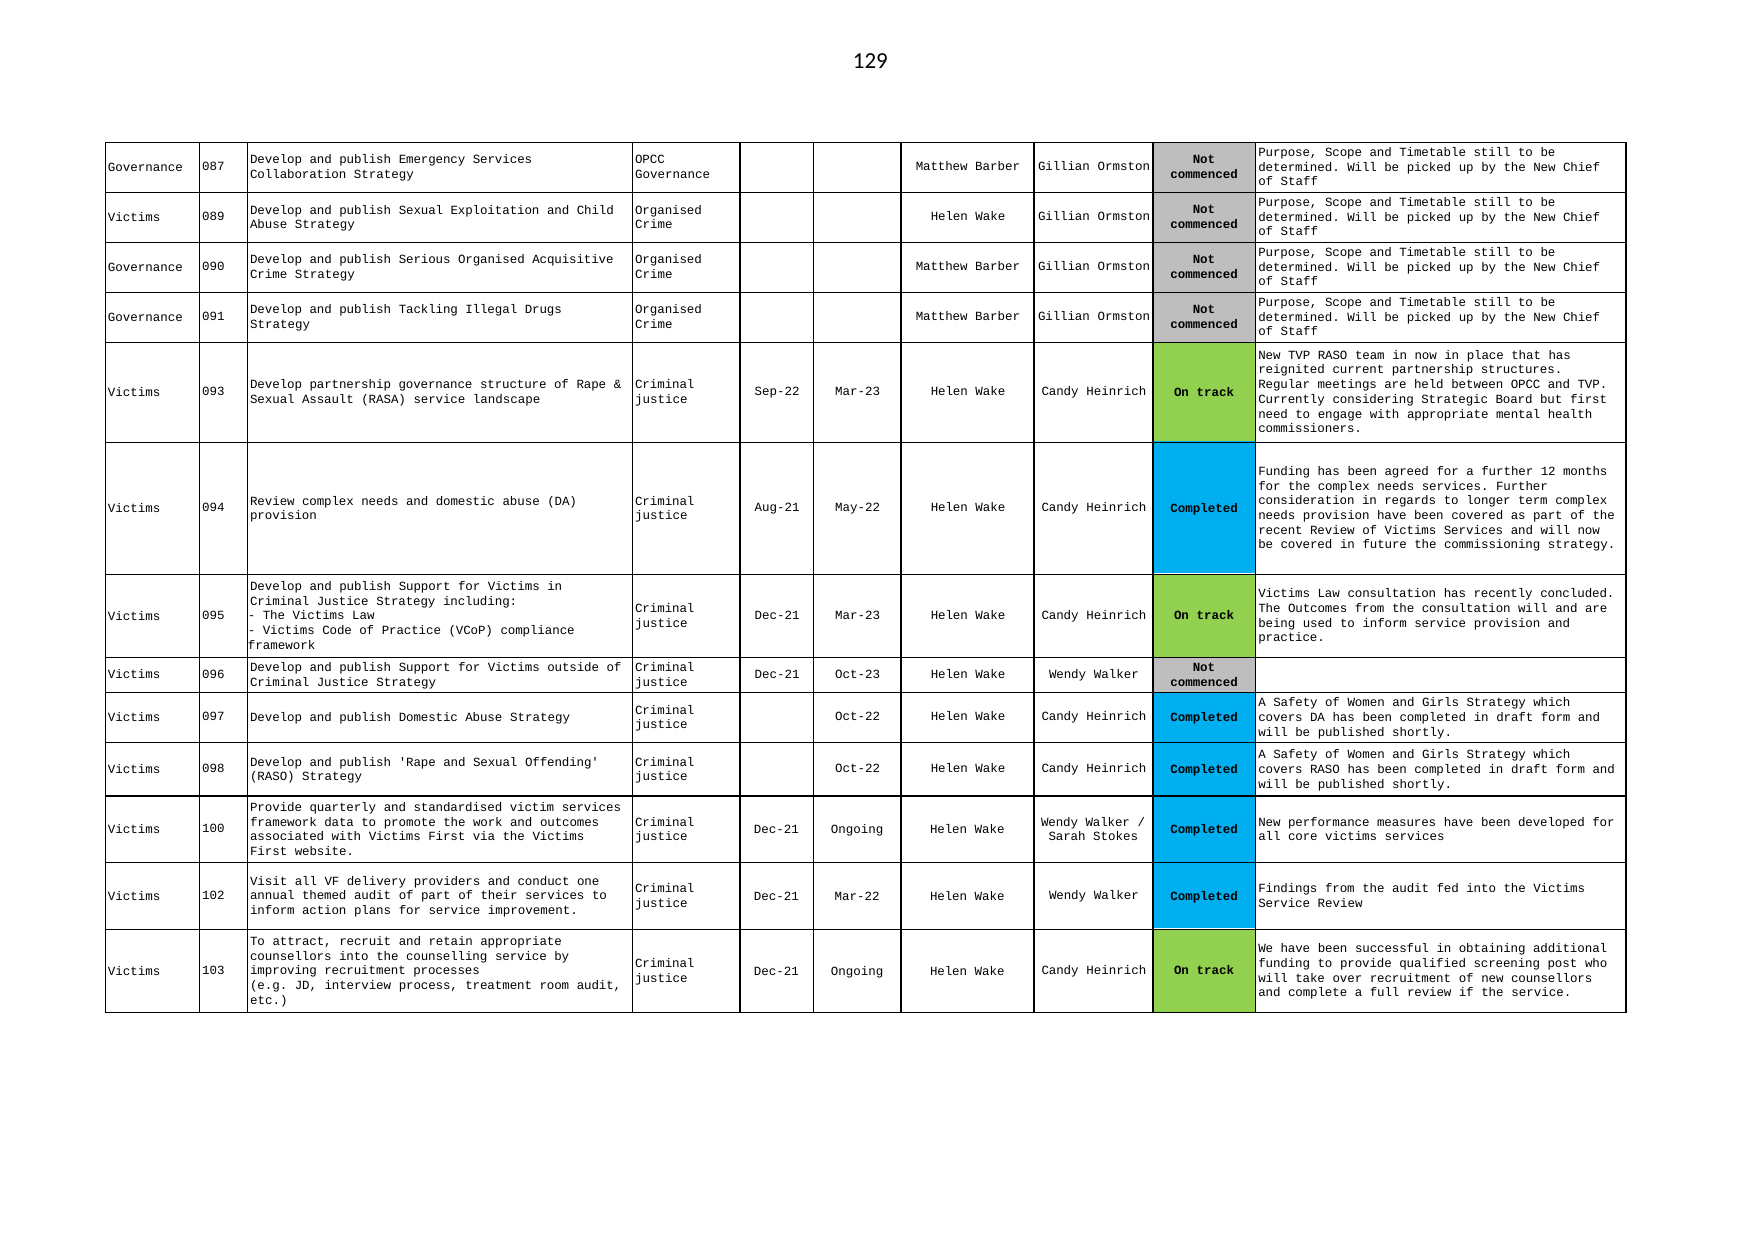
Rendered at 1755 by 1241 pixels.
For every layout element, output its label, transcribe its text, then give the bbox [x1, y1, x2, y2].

table_cell Victims [106, 193, 199, 242]
table_cell Mar-22 [814, 863, 900, 928]
table_cell Wendy Walker [1035, 863, 1152, 928]
table_cell Mar-23 [814, 575, 900, 657]
table_cell Candy Heinrich [1035, 343, 1152, 441]
table_cell Develop and publish Serious Organised Acquisitive Crime Strategy [248, 243, 632, 292]
table_cell [741, 243, 813, 292]
table_cell Victims [106, 343, 199, 441]
table_cell Oct-23 [814, 658, 900, 692]
table_cell Criminal justice [633, 343, 739, 441]
table_cell Dec-21 [741, 863, 813, 928]
table_cell [741, 743, 813, 795]
table_cell Develop and publish Support for Victims outside of Criminal Justice Strategy [248, 658, 632, 692]
table_cell Criminal justice [633, 743, 739, 795]
table_cell Helen Wake [902, 863, 1033, 928]
table_cell [741, 193, 813, 242]
table_cell Not commenced [1154, 658, 1255, 692]
table_cell Develop and publish 'Rape and Sexual Offending' (RASO) Strategy [248, 743, 632, 795]
table_cell May-22 [814, 443, 900, 573]
table_cell Completed [1154, 693, 1255, 742]
table_cell [741, 693, 813, 742]
table_cell Victims [106, 693, 199, 742]
table_header [814, 143, 900, 192]
table_cell Victims [106, 743, 199, 795]
table_cell Oct-22 [814, 693, 900, 742]
table_cell 093 [200, 343, 247, 441]
table_header Matthew Barber [902, 143, 1033, 192]
table_cell Dec-21 [741, 797, 813, 862]
table_cell Not commenced [1154, 193, 1255, 242]
table_cell 096 [200, 658, 247, 692]
table_cell Victims [106, 797, 199, 862]
table_cell Ongoing [814, 797, 900, 862]
table_cell Helen Wake [902, 193, 1033, 242]
table_cell Purpose, Scope and Timetable still to be determined. Will be picked up by the New Chief of Staff [1256, 243, 1625, 292]
table_cell [814, 193, 900, 242]
table_cell 094 [200, 443, 247, 573]
table_cell 097 [200, 693, 247, 742]
table_cell Criminal justice [633, 863, 739, 928]
table_cell Completed [1154, 443, 1255, 573]
table_cell Helen Wake [902, 743, 1033, 795]
table_cell 089 [200, 193, 247, 242]
table_cell Matthew Barber [902, 243, 1033, 292]
table_cell Criminal justice [633, 575, 739, 657]
table_cell Review complex needs and domestic abuse (DA) provision [248, 443, 632, 573]
table_cell [814, 243, 900, 292]
table_header 087 [200, 143, 247, 192]
table_cell Funding has been agreed for a further 12 months for the complex needs services. Further consideration in regards to longer term complex needs provision have been covered as part of the recent Review of Victims Services and will now be covered in future the commissioning strategy. [1256, 443, 1625, 573]
table_cell Completed [1154, 743, 1255, 795]
table_header Purpose, Scope and Timetable still to be determined. Will be picked up by the New Chief of Staff [1256, 143, 1625, 192]
table_cell Criminal justice [633, 658, 739, 692]
table_cell Victims [106, 658, 199, 692]
table_cell Develop partnership governance structure of Rape & Sexual Assault (RASA) service landscape [248, 343, 632, 441]
table_cell To attract, recruit and retain appropriate counsellors into the counselling service by improving recruitment processes (e.g. JD, interview process, treatment room audit, etc.) [248, 930, 632, 1012]
table_cell Dec-21 [741, 575, 813, 657]
table_cell Candy Heinrich [1035, 575, 1152, 657]
table_cell On track [1154, 343, 1255, 441]
table_cell Develop and publish Sexual Exploitation and Child Abuse Strategy [248, 193, 632, 242]
table_cell [1256, 658, 1625, 692]
table_cell Findings from the audit fed into the Victims Service Review [1256, 863, 1625, 928]
table_cell Candy Heinrich [1035, 693, 1152, 742]
table_header Governance [106, 143, 199, 192]
table_cell Purpose, Scope and Timetable still to be determined. Will be picked up by the New Chief of Staff [1256, 193, 1625, 242]
table_cell Gillian Ormston [1035, 193, 1152, 242]
table_cell 100 [200, 797, 247, 862]
table_cell On track [1154, 575, 1255, 657]
table_cell [741, 293, 813, 342]
table_cell Criminal justice [633, 693, 739, 742]
table_cell Criminal justice [633, 797, 739, 862]
table_cell Wendy Walker / Sarah Stokes [1035, 797, 1152, 862]
table_header Gillian Ormston [1035, 143, 1152, 192]
table_cell Candy Heinrich [1035, 930, 1152, 1012]
table_cell Governance [106, 243, 199, 292]
table_cell Not commenced [1154, 293, 1255, 342]
table_cell 098 [200, 743, 247, 795]
table_cell A Safety of Women and Girls Strategy which covers RASO has been completed in draft form and will be published shortly. [1256, 743, 1625, 795]
table_header Develop and publish Emergency Services Collaboration Strategy [248, 143, 632, 192]
table_cell Candy Heinrich [1035, 743, 1152, 795]
table_cell We have been successful in obtaining additional funding to provide qualified screening post who will take over recruitment of new counsellors and complete a full review if the service. [1256, 930, 1625, 1012]
table_cell Helen Wake [902, 658, 1033, 692]
table_cell Mar-23 [814, 343, 900, 441]
table_cell Matthew Barber [902, 293, 1033, 342]
table_cell Organised Crime [633, 293, 739, 342]
table_cell Organised Crime [633, 243, 739, 292]
table_header [741, 143, 813, 192]
table_header Not commenced [1154, 143, 1255, 192]
table_cell Victims Law consultation has recently concluded. The Outcomes from the consultation will and are being used to inform service provision and practice. [1256, 575, 1625, 657]
table_cell Dec-21 [741, 930, 813, 1012]
table_cell Not commenced [1154, 243, 1255, 292]
table_cell New TVP RASO team in now in place that has reignited current partnership structures. Regular meetings are held between OPCC and TVP. Currently considering Strategic Board but first need to engage with appropriate mental health commissioners. [1256, 343, 1625, 441]
table_cell On track [1154, 930, 1255, 1012]
table_cell 095 [200, 575, 247, 657]
table_cell Dec-21 [741, 658, 813, 692]
table_cell Completed [1154, 863, 1255, 928]
table_cell Helen Wake [902, 343, 1033, 441]
table_cell Helen Wake [902, 693, 1033, 742]
table_cell Develop and publish Support for Victims in Criminal Justice Strategy including: The Victims Law Victims Code of Practice (VCoP) compliance framework [248, 575, 632, 657]
table_cell Helen Wake [902, 443, 1033, 573]
table_cell Organised Crime [633, 193, 739, 242]
table_cell A Safety of Women and Girls Strategy which covers DA has been completed in draft form and will be published shortly. [1256, 693, 1625, 742]
table_cell 091 [200, 293, 247, 342]
table_cell Develop and publish Tackling Illegal Drugs Strategy [248, 293, 632, 342]
table_cell Aug-21 [741, 443, 813, 573]
table_cell Victims [106, 863, 199, 928]
table_cell [814, 293, 900, 342]
table_cell Candy Heinrich [1035, 443, 1152, 573]
table_cell Gillian Ormston [1035, 243, 1152, 292]
table_header OPCC Governance [633, 143, 739, 192]
table_cell Victims [106, 443, 199, 573]
table_cell Gillian Ormston [1035, 293, 1152, 342]
table_cell New performance measures have been developed for all core victims services [1256, 797, 1625, 862]
table_cell Visit all VF delivery providers and conduct one annual themed audit of part of their services to inform action plans for service improvement. [248, 863, 632, 928]
table_cell 102 [200, 863, 247, 928]
table_cell Helen Wake [902, 930, 1033, 1012]
table_cell Victims [106, 930, 199, 1012]
table_cell 103 [200, 930, 247, 1012]
table_cell Governance [106, 293, 199, 342]
table_cell Criminal justice [633, 930, 739, 1012]
table_cell Completed [1154, 797, 1255, 862]
table_cell Provide quarterly and standardised victim services framework data to promote the work and outcomes associated with Victims First via the Victims First website. [248, 797, 632, 862]
table_cell Helen Wake [902, 575, 1033, 657]
table_cell Criminal justice [633, 443, 739, 573]
table_cell Sep-22 [741, 343, 813, 441]
table_cell Purpose, Scope and Timetable still to be determined. Will be picked up by the New Chief of Staff [1256, 293, 1625, 342]
table_cell Wendy Walker [1035, 658, 1152, 692]
table_cell Ongoing [814, 930, 900, 1012]
table_cell Develop and publish Domestic Abuse Strategy [248, 693, 632, 742]
table_cell Oct-22 [814, 743, 900, 795]
table_cell 090 [200, 243, 247, 292]
table_cell Victims [106, 575, 199, 657]
table_cell Helen Wake [902, 797, 1033, 862]
